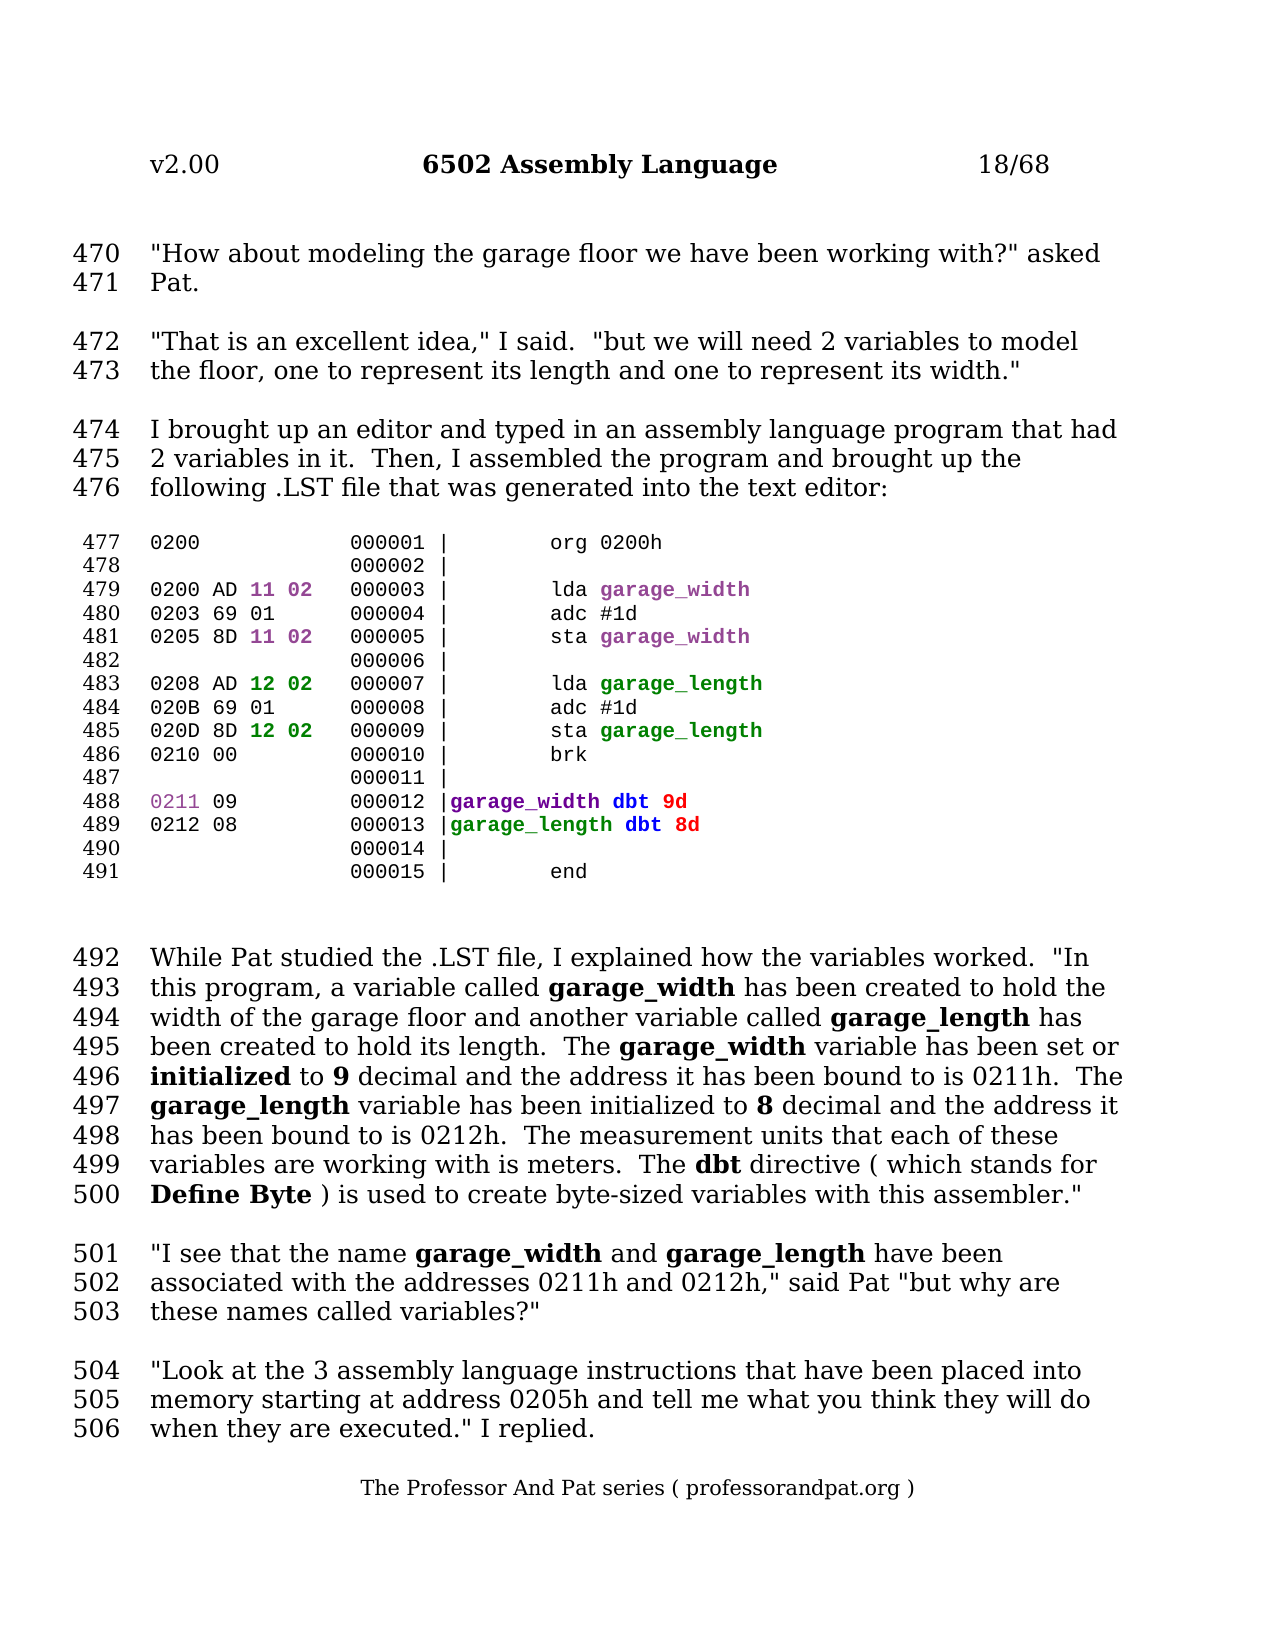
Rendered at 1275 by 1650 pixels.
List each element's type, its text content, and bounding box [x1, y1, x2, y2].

text 000002 | [150, 556, 1125, 579]
text "That is an excellent idea," I said. "but we will need 2 variables to model the floor, one to represent its length and one to represent its width." [150, 327, 1125, 386]
text 0208 AD 12 02 000007 | lda garage_length [150, 673, 1125, 697]
text 000014 | [150, 838, 1125, 862]
text "Look at the 3 assembly language instructions that have been placed into memory starting at address 0205h and tell me what you think they will do when they are executed." I replied. [150, 1356, 1125, 1444]
text 020D 8D 12 02 000009 | sta garage_length [150, 720, 1125, 744]
text 0210 00 000010 | brk [150, 744, 1125, 767]
text 0211 09 000012 |garage_width dbt 9d [150, 791, 1125, 814]
text 0212 08 000013 |garage_length dbt 8d [150, 814, 1125, 838]
text 020B 69 01 000008 | adc #1d [150, 697, 1125, 720]
text 0200 AD 11 02 000003 | lda garage_width [150, 579, 1125, 603]
text 0205 8D 11 02 000005 | sta garage_width [150, 626, 1125, 650]
text 000011 | [150, 767, 1125, 791]
text While Pat studied the .LST file, I explained how the variables worked. "In this program, a variable called garage_width has been created to hold the width of the garage floor and another variable called garage_length has been created to hold its length. The garage_width variable has been set or initialized to 9 decimal and the address it has been bound to is 0211h. The garage_length variable has been initialized to 8 decimal and the address it has been bound to is 0212h. The measurement units that each of these variables are working with is meters. The dbt directive ( which stands for Define Byte ) is used to create byte-sized variables with this assembler." [150, 944, 1125, 1209]
text 0203 69 01 000004 | adc #1d [150, 603, 1125, 626]
text 000015 | end [150, 862, 1125, 885]
text 0200 000001 | org 0200h [150, 532, 1125, 556]
text "I see that the name garage_width and garage_length have been associated with the addresses 0211h and 0212h," said Pat "but why are these names called variables?" [150, 1238, 1125, 1327]
text "How about modeling the garage floor we have been working with?" asked Pat. [150, 239, 1125, 298]
text I brought up an editor and typed in an assembly language program that had 2 variables in it. Then, I assembled the program and brought up the following .LST file that was generated into the text editor: [150, 415, 1125, 503]
text 000006 | [150, 650, 1125, 673]
